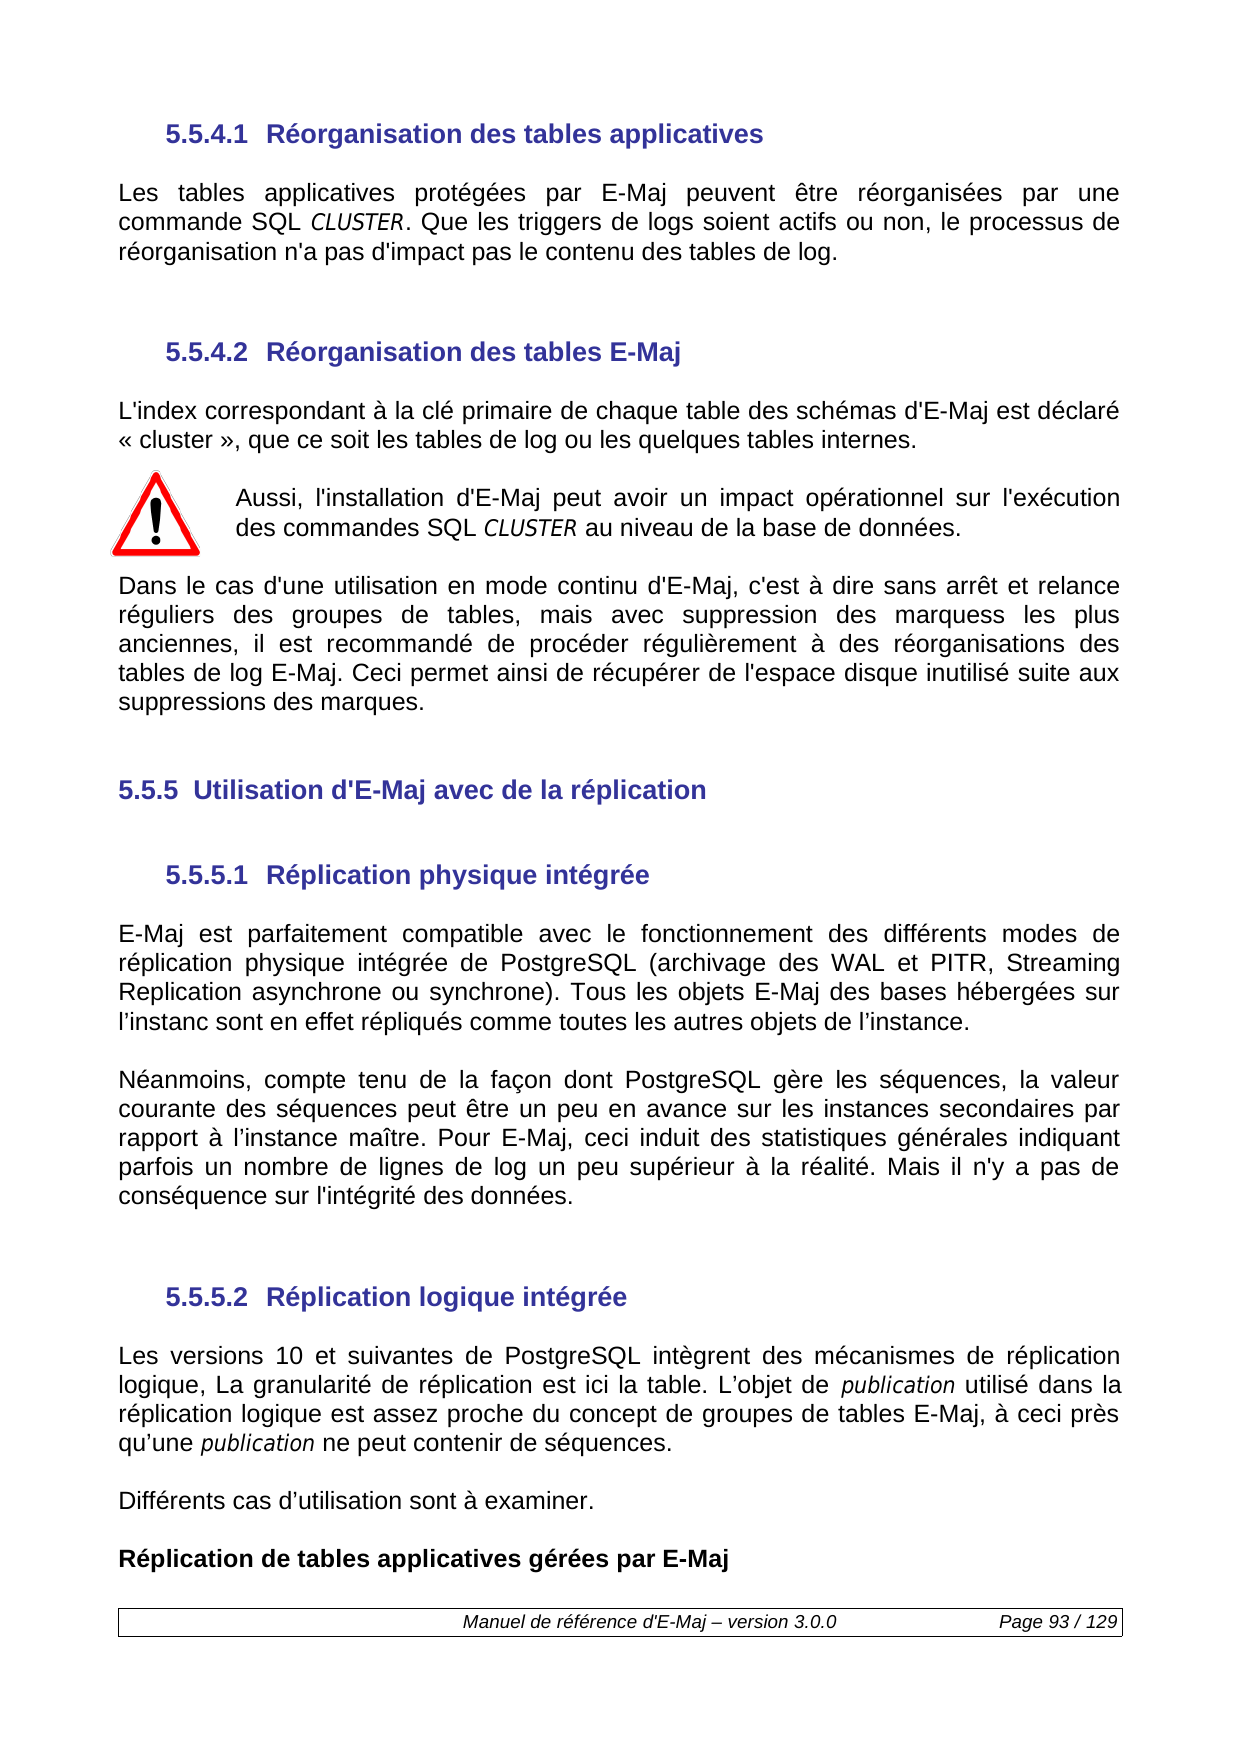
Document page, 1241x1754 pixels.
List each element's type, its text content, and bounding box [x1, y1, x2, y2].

text Aussi, l'installation d'E-Maj peut avoir un impact opérationnel sur l'exécution des commandes SQL CLUSTER au niveau de la base de données. [235, 483, 1122, 541]
subtitle Réplication physique intégrée [165, 859, 1122, 890]
text Dans le cas d'une utilisation en mode continu d'E-Maj, c'est à dire sans arrêt et relance réguliers des groupes de tables, mais avec suppression des marquess les plus anciennes, il est recommandé de procéder régulièrement à des réorganisations des tables de log E-Maj. Ceci permet ainsi de récupérer de l'espace disque inutilisé suite aux suppressions des marques. [118, 571, 1122, 716]
text E-Maj est parfaitement compatible avec le fonctionnement des différents modes de réplication physique intégrée de PostgreSQL (archivage des WAL et PITR, Streaming Replication asynchrone ou synchrone). Tous les objets E-Maj des bases hébergées sur l’instanc sont en effet répliqués comme toutes les autres objets de l’instance. [118, 919, 1122, 1035]
text Les tables applicatives protégées par E-Maj peuvent être réorganisées par une commande SQL CLUSTER. Que les triggers de logs soient actifs ou non, le processus de réorganisation n'a pas d'impact pas le contenu des tables de log. [118, 178, 1122, 265]
text Les versions 10 et suivantes de PostgreSQL intègrent des mécanismes de réplication logique, La granularité de réplication est ici la table. L’objet de publication utilisé dans la réplication logique est assez proche du concept de groupes de tables E-Maj, à ceci près qu’une publication ne peut contenir de séquences. [118, 1341, 1122, 1457]
text L'index correspondant à la clé primaire de chaque table des schémas d'E-Maj est déclaré « cluster », que ce soit les tables de log ou les quelques tables internes. [118, 396, 1122, 454]
subtitle Utilisation d'E-Maj avec de la réplication [118, 774, 1122, 805]
subtitle Réorganisation des tables E-Maj [165, 336, 1122, 367]
subtitle Réorganisation des tables applicatives [165, 118, 1122, 149]
text Réplication de tables applicatives gérées par E-Maj [118, 1544, 1122, 1573]
text Différents cas d’utilisation sont à examiner. [118, 1486, 1122, 1515]
picture [110, 470, 201, 557]
text Néanmoins, compte tenu de la façon dont PostgreSQL gère les séquences, la valeur courante des séquences peut être un peu en avance sur les instances secondaires par rapport à l’instance maître. Pour E-Maj, ceci induit des statistiques générales indiquant parfois un nombre de lignes de log un peu supérieur à la réalité. Mais il n'y a pas de conséquence sur l'intégrité des données. [118, 1064, 1122, 1210]
subtitle Réplication logique intégrée [165, 1280, 1122, 1311]
